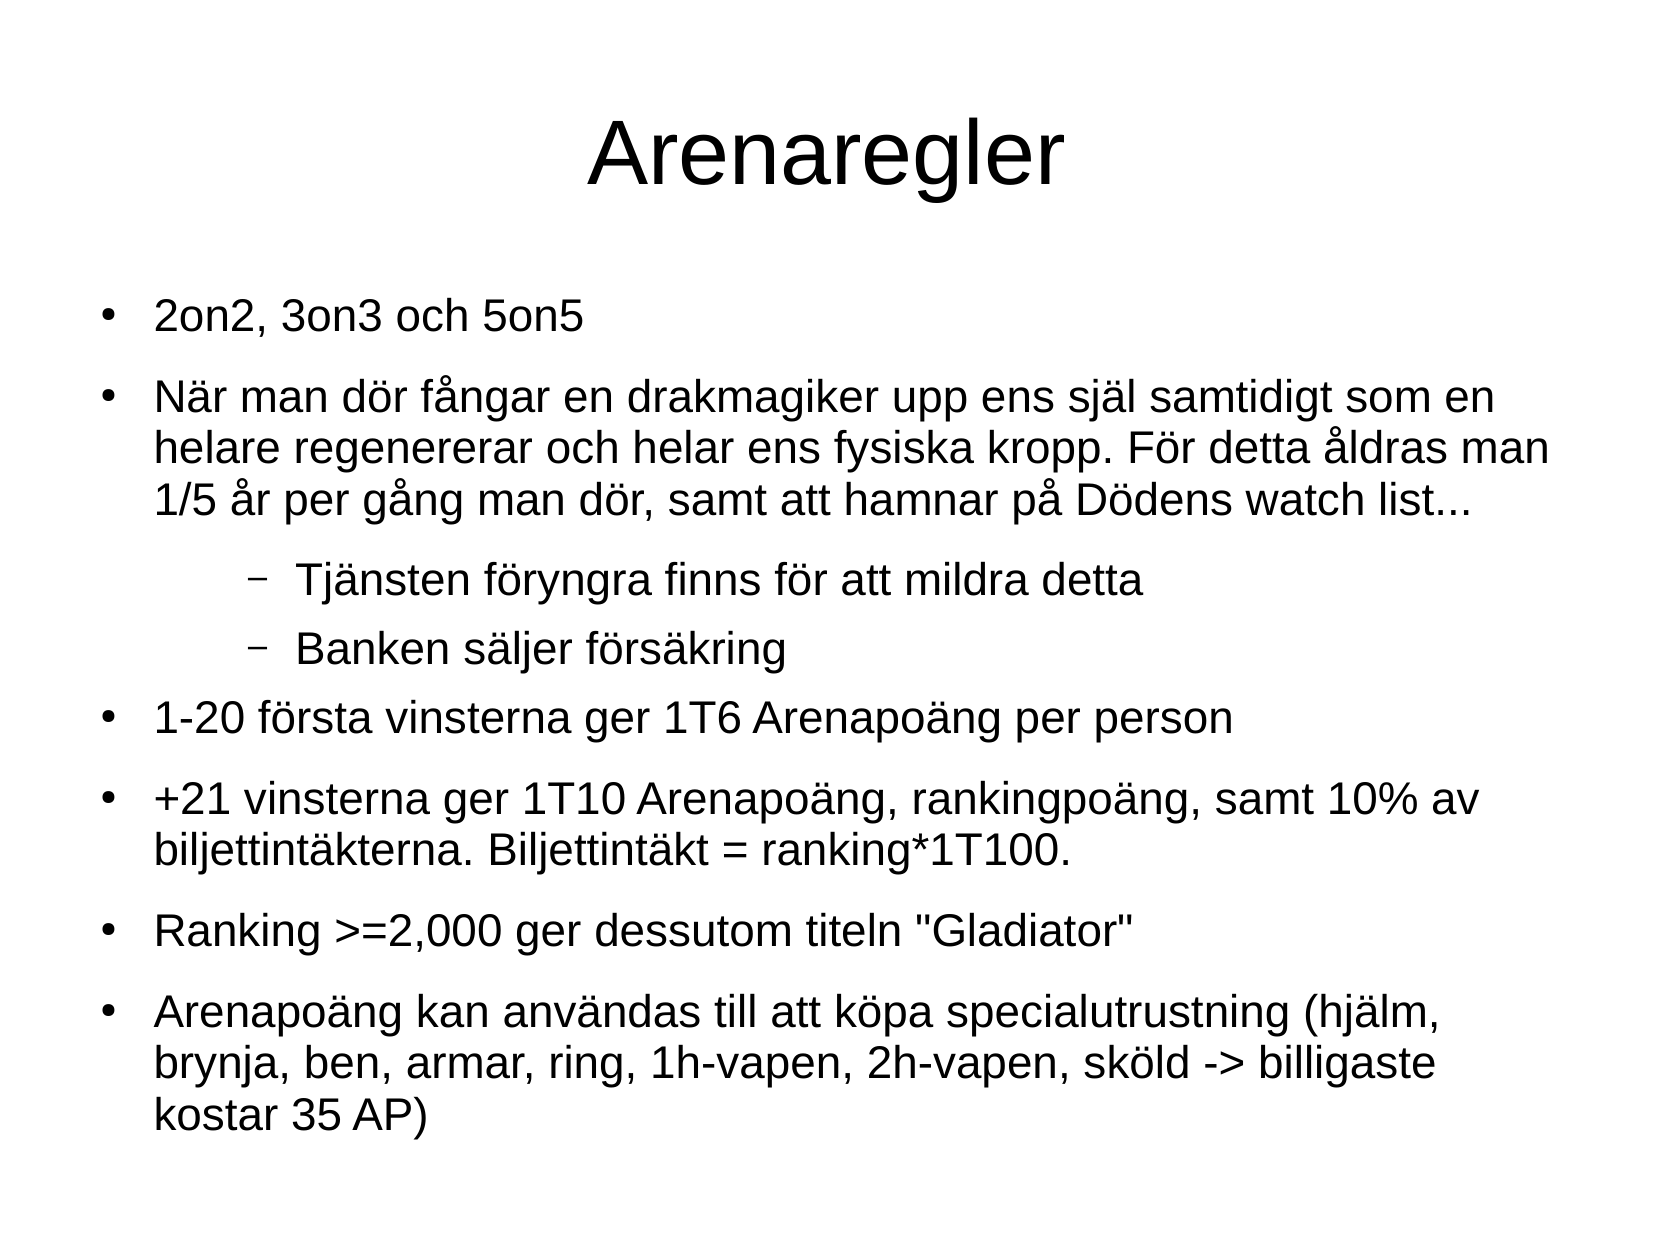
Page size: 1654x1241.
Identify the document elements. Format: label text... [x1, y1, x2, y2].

list 2on2, 3on3 och 5on5 När man dör fångar en drakmagiker upp ens själ samtidigt som en helare regenererar och helar ens fysiska kropp. För detta åldras man 1/5 år per gång man dör, samt att hamnar på Dödens watch list... Tjänsten föryngra finns för att mildra detta Banken säljer försäkring 1-20 första vinsterna ger 1T6 Arenapoäng per person +21 vinsterna ger 1T10 Arenapoäng, rankingpoäng, samt 10% av biljettintäkterna. Biljettintäkt = ranking*1T100. Ranking >=2,000 ger dessutom titeln "Gladiator" Arenapoäng kan användas till att köpa specialutrustning (hjälm, brynja, ben, armar, ring, 1h-vapen, 2h-vapen, sköld -> billigaste kostar 35 AP) [82, 290, 1571, 1140]
title Arenaregler [82, 49, 1571, 257]
